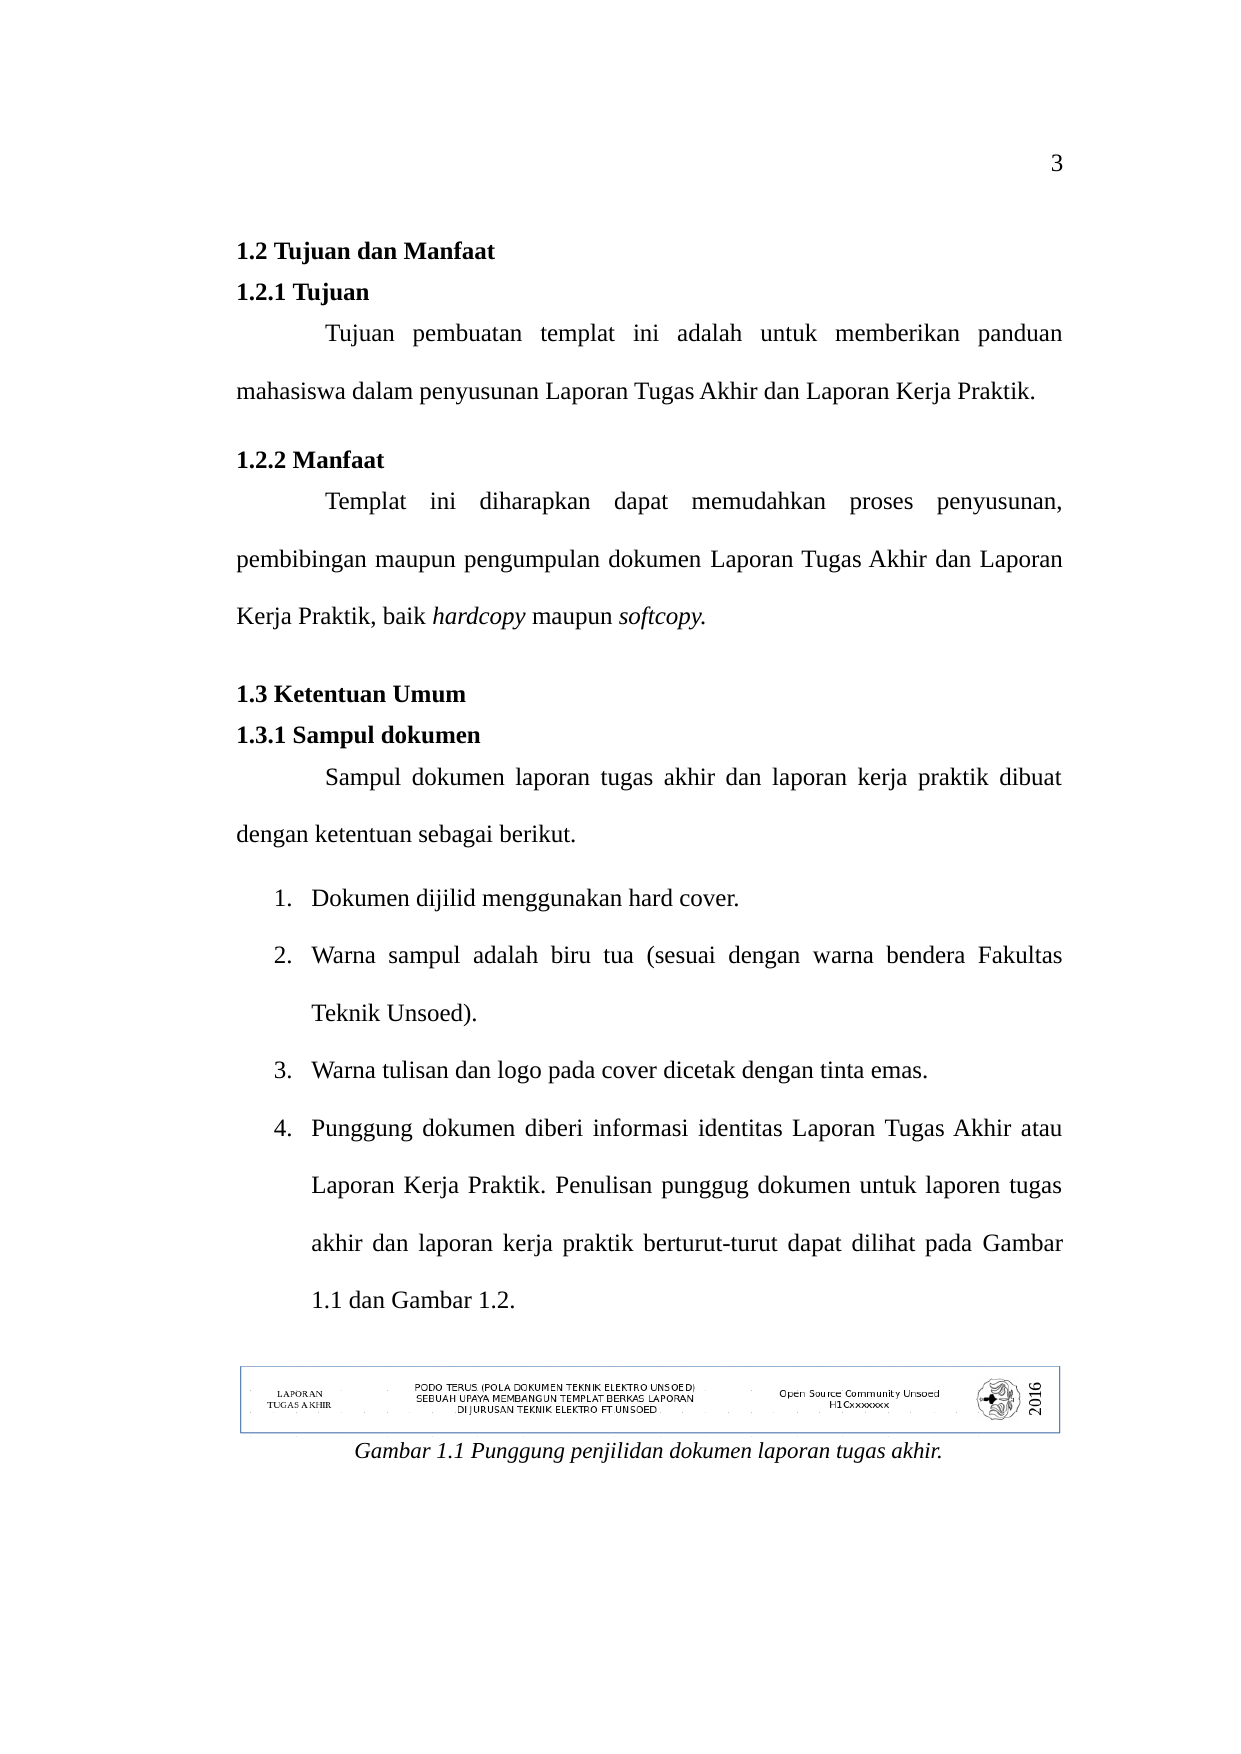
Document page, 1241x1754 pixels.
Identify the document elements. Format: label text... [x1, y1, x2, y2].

text Sampul dokumen laporan tugas akhir dan laporan kerja praktik dibuat dengan ketentuan sebagai berikut. [236, 762, 1063, 848]
picture [236, 1360, 1063, 1437]
text Templat ini diharapkan dapat memudahkan proses penyusunan, pembibingan maupun pengumpulan dokumen Laporan Tugas Akhir dan Laporan Kerja Praktik, baik hardcopy maupun softcopy. [236, 486, 1063, 630]
list Warna tulisan dan logo pada cover dicetak dengan tinta emas. [274, 1055, 1063, 1084]
subtitle Sampul dokumen [236, 721, 1063, 749]
text Tujuan pembuatan templat ini adalah untuk memberikan panduan mahasiswa dalam penyusunan Laporan Tugas Akhir dan Laporan Kerja Praktik. [236, 318, 1063, 405]
text Gambar 1.1 Punggung penjilidan dokumen laporan tugas akhir. [236, 1437, 1063, 1463]
subtitle Ketentuan Umum [236, 679, 1063, 708]
subtitle Tujuan dan Manfaat [236, 236, 1063, 265]
list Warna sampul adalah biru tua (sesuai dengan warna bendera Fakultas Teknik Unsoed). [274, 940, 1063, 1026]
list Dokumen dijilid menggunakan hard cover. [274, 883, 1063, 911]
subtitle Tujuan [236, 277, 1063, 306]
subtitle Manfaat [236, 445, 1063, 474]
list Punggung dokumen diberi informasi identitas Laporan Tugas Akhir atau Laporan Kerja Praktik. Penulisan punggug dokumen untuk laporen tugas akhir dan laporan kerja praktik berturut-turut dapat dilihat pada Gambar 1.1 dan Gambar 1.2. [274, 1113, 1063, 1314]
